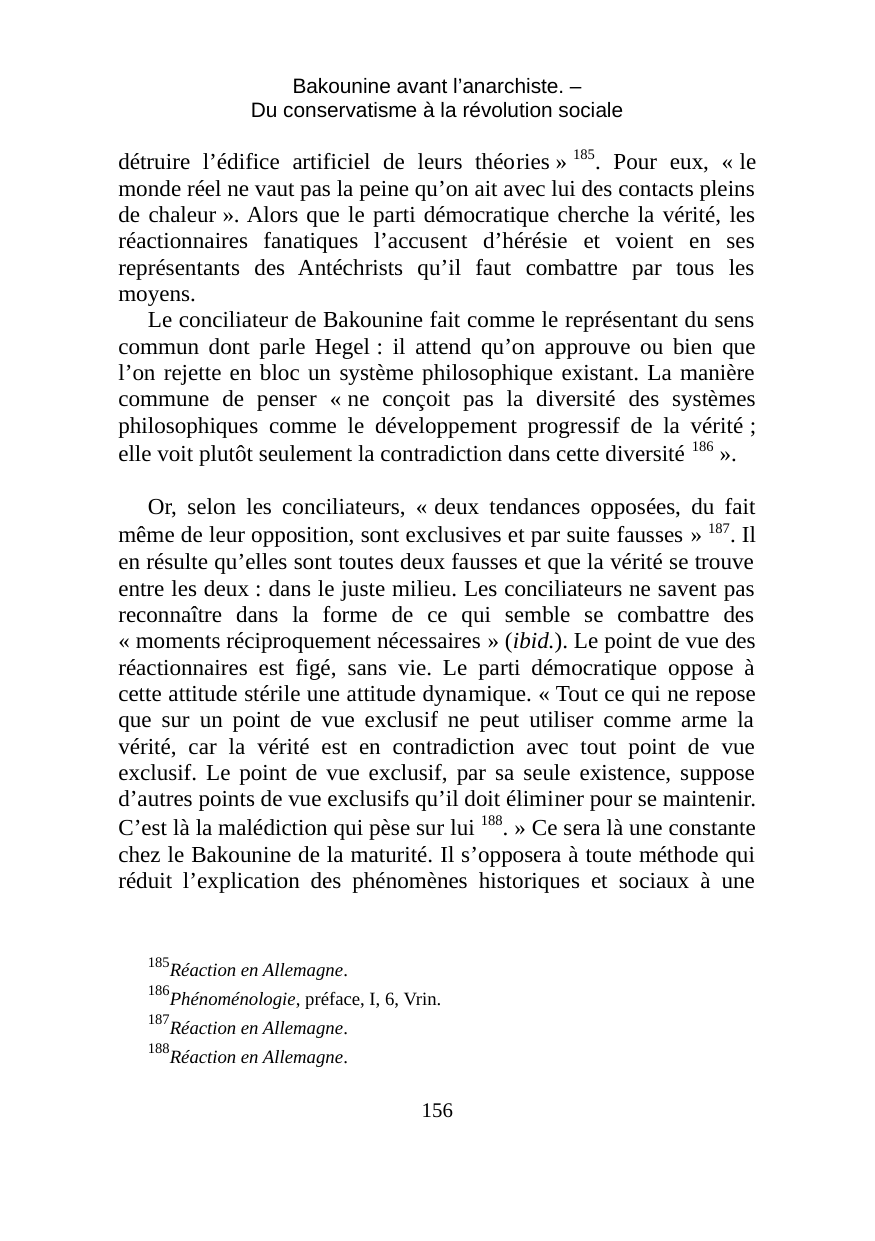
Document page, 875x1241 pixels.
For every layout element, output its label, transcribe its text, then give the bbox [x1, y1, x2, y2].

text Le conciliateur de Bakounine fait comme le représentant du sens commun dont parle Hegel : il attend qu’on ap­prouve ou bien que l’on rejette en bloc un système philosophique existant. La manière commune de penser « ne conçoit pas la diversité des systèmes philosophiques comme le développe­ment progressif de la vérité ; elle voit plutôt seulement la contradiction dans cette diversité ». [118, 306, 756, 467]
text Réaction en Allemagne. [118, 953, 756, 982]
text détruire l’édifice artificiel de leurs théo­ries » . Pour eux, « le monde réel ne vaut pas la peine qu’on ait avec lui des contacts pleins de chaleur ». Alors que le parti démocratique cherche la vérité, les ré­actionnaires fanatiques l’accusent d’hérésie et voient en ses représentants des Antéchrists qu’il faut combattre par tous les moyens. [118, 146, 756, 306]
text Phénoménologie, préface, I, 6, Vrin. [118, 982, 756, 1011]
text Réaction en Allemagne. [118, 1040, 756, 1068]
text Réaction en Allemagne. [118, 1011, 756, 1040]
text Or, selon les conciliateurs, « deux tendances opposées, du fait même de leur opposition, sont exclusives et par suite fausses » . Il en résulte qu’elles sont toutes deux fausses et que la vérité se trouve entre les deux : dans le juste milieu. Les conciliateurs ne savent pas reconnaître dans la forme de ce qui semble se combattre des « moments réciproquement nécessaires » (ibid.). Le point de vue des réactionnaires est figé, sans vie. Le parti démocratique oppose à cette attitude stérile une attitude dyna­mique. « Tout ce qui ne repose que sur un point de vue exclusif ne peut utiliser comme arme la vérité, car la vérité est en contradiction avec tout point de vue exclusif. Le point de vue exclusif, par sa seule existence, suppose d’autres points de vue exclusifs qu’il doit élimi­ner pour se maintenir. C’est là la malé­diction qui pèse sur lui . » Ce sera là une constante chez le Bakounine de la maturité. Il s’opposera à toute méthode qui réduit l’explication des phénomènes historiques et sociaux à une [118, 493, 756, 893]
